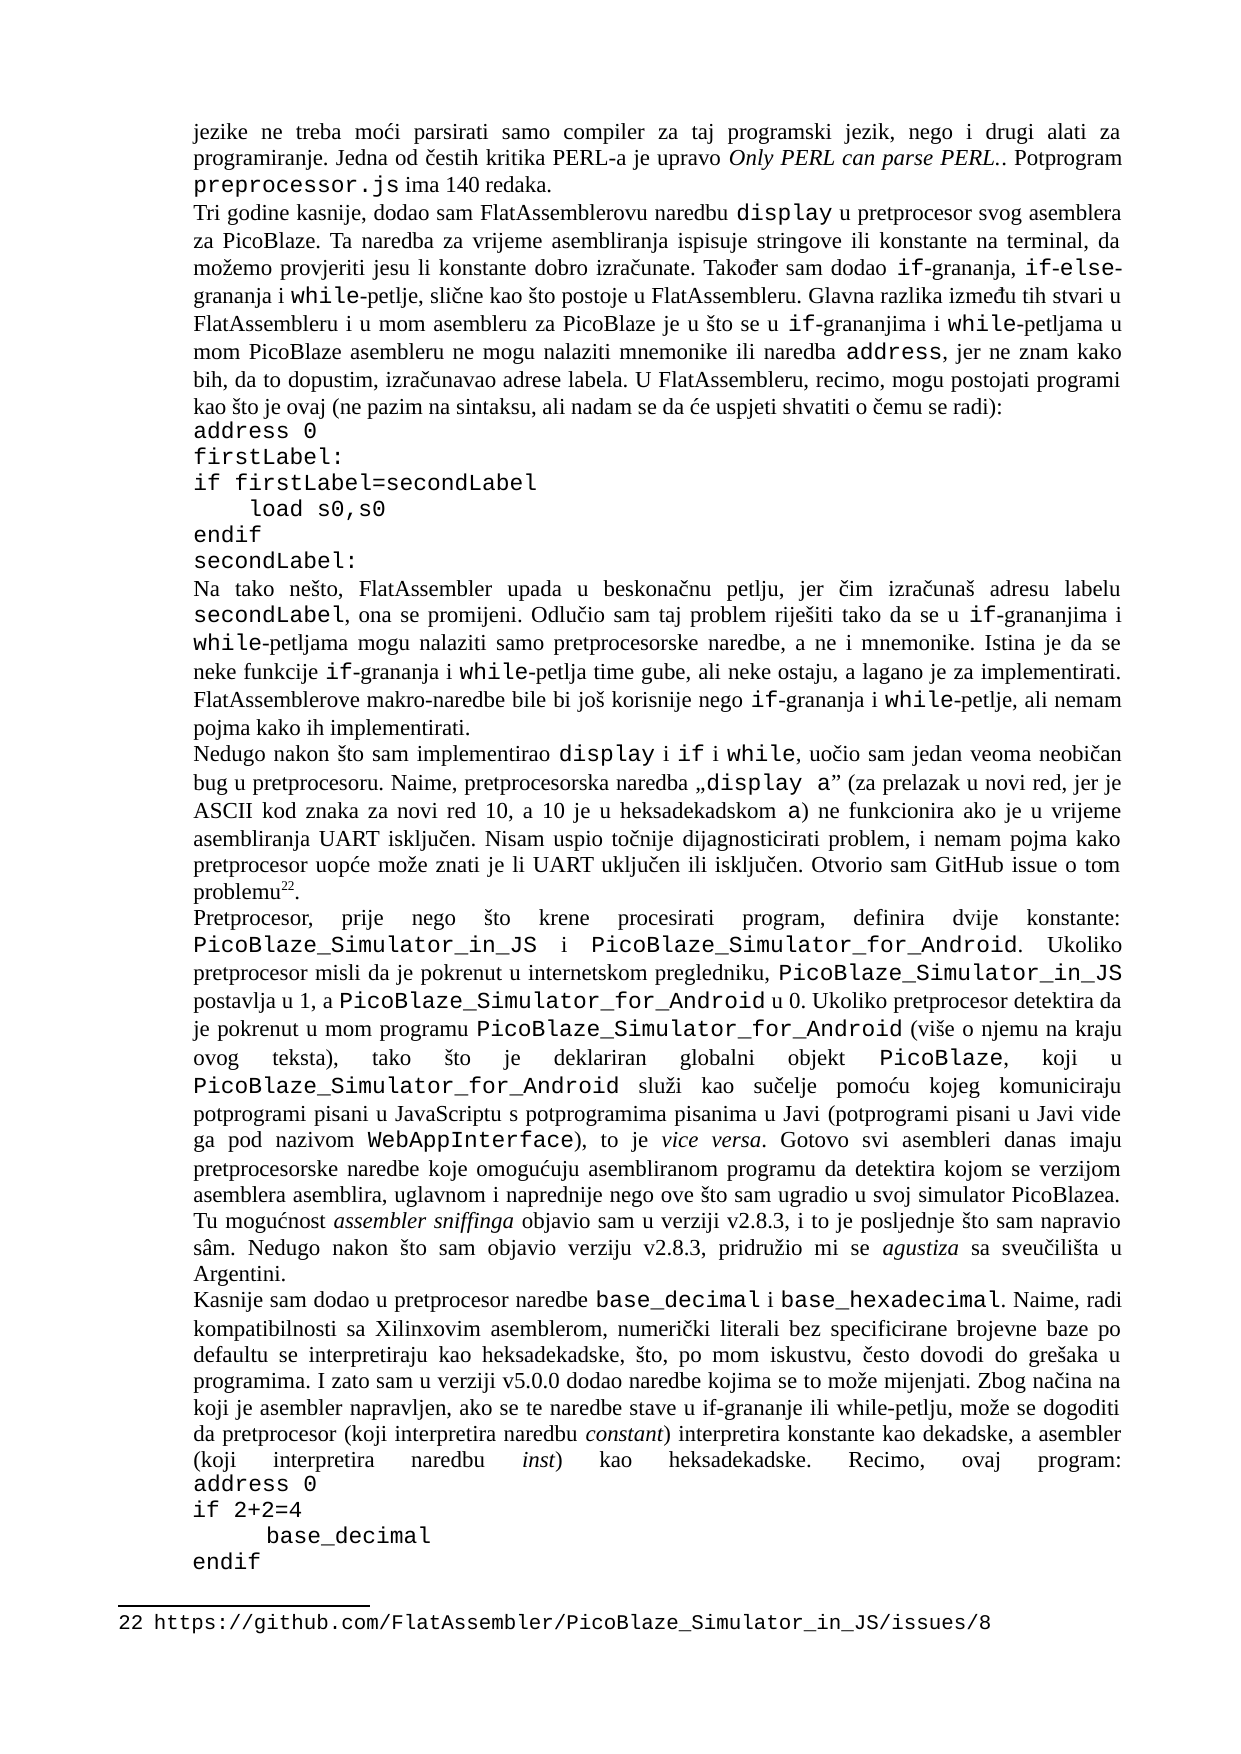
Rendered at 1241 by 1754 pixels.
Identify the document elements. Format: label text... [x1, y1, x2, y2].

list https://github.com/FlatAssembler/PicoBlaze_Simulator_in_JS/issues/8 [118, 1612, 1122, 1636]
list load s0,s0 [156, 497, 1122, 523]
list if firstLabel=secondLabel [156, 471, 1122, 497]
list Pretprocesor, prije nego što krene procesirati program, definira dvije konstante: PicoBlaze_Simulator_in_JS i PicoBlaze_Simulator_for_Android. Ukoliko pretprocesor misli da je pokrenut u internetskom pregledniku, PicoBlaze_Simulator_in_JS postavlja u 1, a PicoBlaze_Simulator_for_Android u 0. Ukoliko pretprocesor detektira da je pokrenut u mom programu PicoBlaze_Simulator_for_Android (više o njemu na kraju ovog teksta), tako što je deklariran globalni objekt PicoBlaze, koji u PicoBlaze_Simulator_for_Android služi kao sučelje pomoću kojeg komuniciraju potprogrami pisani u JavaScriptu s potprogramima pisanima u Javi (potprogrami pisani u Javi vide ga pod nazivom WebAppInterface), to je vice versa. Gotovo svi asembleri danas imaju pretprocesorske naredbe koje omogućuju asembliranom programu da detektira kojom se verzijom asemblera asemblira, uglavnom i naprednije nego ove što sam ugradio u svoj simulator PicoBlazea. Tu mogućnost assembler sniffinga objavio sam u verziji v2.8.3, i to je posljednje što sam napravio sâm. Nedugo nakon što sam objavio verziju v2.8.3, pridružio mi se agustiza sa sveučilišta u Argentini. [156, 904, 1122, 1286]
list secondLabel: [156, 549, 1122, 575]
list Nedugo nakon što sam implementirao display i if i while, uočio sam jedan veoma neobičan bug u pretprocesoru. Naime, pretprocesorska naredba „display a” (za prelazak u novi red, jer je ASCII kod znaka za novi red 10, a 10 je u heksadekadskom a) ne funkcionira ako je u vrijeme asembliranja UART isključen. Nisam uspio točnije dijagnosticirati problem, i nemam pojma kako pretprocesor uopće može znati je li UART uključen ili isključen. Otvorio sam GitHub issue o tom problemu. [156, 741, 1122, 904]
list endif [156, 523, 1122, 549]
text if 2+2=4 [118, 1499, 1122, 1524]
list Kasnije sam dodao u pretprocesor naredbe base_decimal i base_hexadecimal. Naime, radi kompatibilnosti sa Xilinxovim asemblerom, numerički literali bez specificirane brojevne baze po defaultu se interpretiraju kao heksadekadske, što, po mom iskustvu, često dovodi do grešaka u programima. I zato sam u verziji v5.0.0 dodao naredbe kojima se to može mijenjati. Zbog načina na koji je asembler napravljen, ako se te naredbe stave u if-grananje ili while-petlju, može se dogoditi da pretprocesor (koji interpretira naredbu constant) interpretira konstante kao dekadske, a asembler (koji interpretira naredbu inst) kao heksadekadske. Recimo, ovaj program: address 0 [156, 1286, 1122, 1499]
list jezike ne treba moći parsirati samo compiler za taj programski jezik, nego i drugi alati za programiranje. Jedna od čestih kritika PERL-a je upravo Only PERL can parse PERL.. Potprogram preprocessor.js ima 140 redaka. [156, 118, 1122, 199]
list firstLabel: [156, 445, 1122, 471]
list address 0 [156, 419, 1122, 445]
list Na tako nešto, FlatAssembler upada u beskonačnu petlju, jer čim izračunaš adresu labelu secondLabel, ona se promijeni. Odlučio sam taj problem riješiti tako da se u if-grananjima i while-petljama mogu nalaziti samo pretprocesorske naredbe, a ne i mnemonike. Istina je da se neke funkcije if-grananja i while-petlja time gube, ali neke ostaju, a lagano je za implementirati. FlatAssemblerove makro-naredbe bile bi još korisnije nego if-grananja i while-petlje, ali nemam pojma kako ih implementirati. [156, 575, 1122, 741]
text endif [118, 1551, 1122, 1576]
list Tri godine kasnije, dodao sam FlatAssemblerovu naredbu display u pretprocesor svog asemblera za PicoBlaze. Ta naredba za vrijeme asembliranja ispisuje stringove ili konstante na terminal, da možemo provjeriti jesu li konstante dobro izračunate. Također sam dodao if-grananja, if-else-grananja i while-petlje, slične kao što postoje u FlatAssembleru. Glavna razlika između tih stvari u FlatAssembleru i u mom asembleru za PicoBlaze je u što se u if-grananjima i while-petljama u mom PicoBlaze asembleru ne mogu nalaziti mnemonike ili naredba address, jer ne znam kako bih, da to dopustim, izračunavao adrese labela. U FlatAssembleru, recimo, mogu postojati programi kao što je ovaj (ne pazim na sintaksu, ali nadam se da će uspjeti shvatiti o čemu se radi): [156, 199, 1122, 419]
text base_decimal [118, 1524, 1122, 1551]
